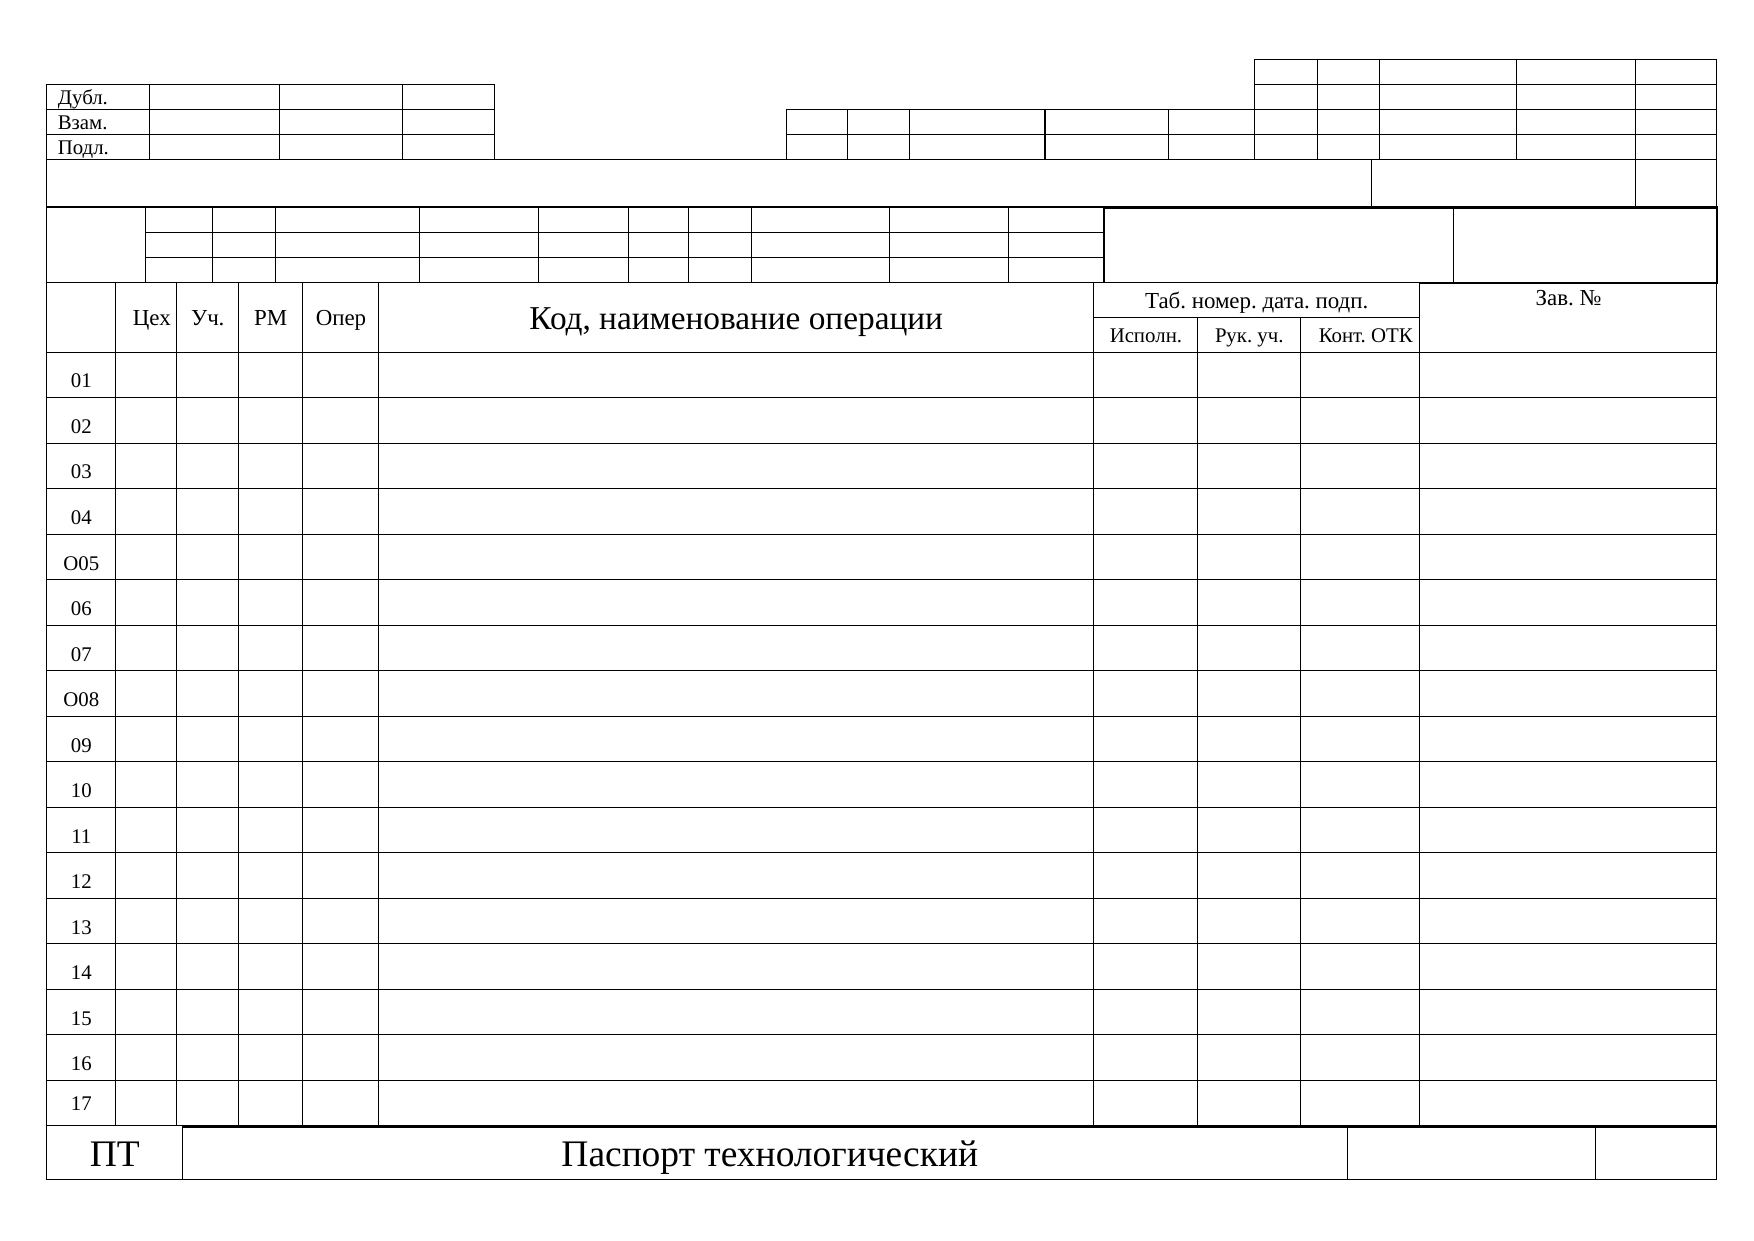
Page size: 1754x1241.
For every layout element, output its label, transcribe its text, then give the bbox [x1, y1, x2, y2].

table_cell [1301, 489, 1419, 534]
table_cell [177, 626, 238, 670]
table_cell [1198, 489, 1300, 534]
table_cell [150, 135, 279, 159]
table_cell [1420, 808, 1716, 852]
table_cell [150, 110, 279, 134]
table_cell [420, 258, 538, 282]
table_cell [1198, 717, 1300, 761]
table_cell [1301, 398, 1419, 443]
table_cell [146, 233, 212, 257]
table_cell [116, 444, 176, 488]
table_cell 06 [47, 580, 115, 625]
table_cell [239, 1035, 302, 1080]
table_cell [420, 233, 538, 257]
table_cell [239, 808, 302, 852]
table_cell [303, 626, 378, 670]
table_header [629, 59, 689, 84]
table_header [419, 59, 494, 84]
table_cell [303, 717, 378, 761]
table_cell [280, 135, 402, 159]
table_cell [1094, 944, 1197, 989]
table_header [889, 59, 910, 84]
table_cell [1198, 671, 1300, 716]
table_cell [303, 990, 378, 1034]
table_cell [1094, 535, 1197, 579]
table_cell [1198, 808, 1300, 852]
table_cell [239, 899, 302, 943]
table_cell ПТ [47, 1126, 182, 1178]
table_cell [1420, 444, 1716, 488]
table_cell [239, 353, 302, 397]
table_cell [1301, 1035, 1419, 1080]
table_cell [1420, 489, 1716, 534]
table_cell [150, 85, 279, 109]
table_cell [239, 990, 302, 1034]
table_cell [1420, 1035, 1716, 1080]
table_cell [379, 580, 1093, 625]
table_cell [848, 135, 909, 159]
table_cell [752, 233, 889, 257]
table_cell [1094, 853, 1197, 898]
table_cell [1301, 626, 1419, 670]
table_cell [1255, 110, 1317, 134]
table_header [1045, 59, 1093, 84]
table_cell [379, 1081, 1093, 1125]
table_header [539, 59, 629, 84]
table_header [495, 59, 539, 84]
table_cell [47, 160, 1371, 206]
table_cell [239, 853, 302, 898]
table_cell [116, 1081, 176, 1125]
table_cell [1301, 717, 1419, 761]
table_cell Взам. [47, 110, 149, 134]
table_header [1169, 59, 1198, 84]
table_cell 09 [47, 717, 115, 761]
table_cell [303, 398, 378, 443]
table_cell [116, 1035, 176, 1080]
table_cell [303, 808, 378, 852]
table_header [46, 59, 116, 84]
table_cell [1301, 762, 1419, 807]
table_cell [146, 258, 212, 282]
table_cell [890, 233, 1008, 257]
table_cell [239, 398, 302, 443]
table_header [752, 59, 787, 84]
table_cell [1198, 580, 1300, 625]
table_cell [1517, 85, 1635, 109]
table_header [379, 59, 403, 84]
table_cell [116, 762, 176, 807]
table_header [1636, 60, 1716, 84]
table_cell [146, 208, 212, 232]
table_cell [177, 944, 238, 989]
table_cell [403, 110, 494, 134]
table_cell [1169, 135, 1254, 159]
table_cell [1094, 489, 1197, 534]
table_header [740, 59, 752, 84]
table_cell 15 [47, 990, 115, 1034]
table_cell [1420, 990, 1716, 1034]
table_cell [379, 353, 1093, 397]
table_cell Подл. [47, 135, 149, 159]
table_header [1198, 59, 1254, 84]
table_cell [1318, 85, 1379, 109]
table_cell [495, 84, 740, 109]
table_cell [239, 489, 302, 534]
table_cell [1420, 762, 1716, 807]
table_cell [379, 899, 1093, 943]
table_cell [116, 944, 176, 989]
table_cell Исполн. [1094, 318, 1197, 352]
table_cell [239, 535, 302, 579]
table_cell Опер [303, 283, 378, 352]
table_cell [239, 626, 302, 670]
table_cell [1198, 398, 1300, 443]
table_cell [239, 717, 302, 761]
table_cell [177, 535, 238, 579]
table_cell [1301, 444, 1419, 488]
table_cell [1094, 444, 1197, 488]
table_cell [303, 1035, 378, 1080]
table_cell [689, 258, 751, 282]
table_cell [1517, 110, 1635, 134]
table_cell [177, 489, 238, 534]
table_cell Цех [116, 283, 176, 352]
table_cell [1009, 233, 1103, 257]
table_cell [379, 717, 1093, 761]
table_cell [116, 353, 176, 397]
table_cell [116, 899, 176, 943]
table_cell [1198, 535, 1300, 579]
table_cell [1301, 944, 1419, 989]
table_header [303, 59, 379, 84]
table_cell [213, 208, 275, 232]
table_cell [1420, 353, 1716, 397]
table_cell [379, 853, 1093, 898]
table_cell [379, 626, 1093, 670]
table_cell [177, 1081, 238, 1125]
table_cell [1301, 580, 1419, 625]
table_cell Конт. ОТК [1301, 318, 1419, 352]
table_cell 04 [47, 489, 115, 534]
table_cell [177, 899, 238, 943]
table_cell О08 [47, 671, 115, 716]
table_header [848, 59, 889, 84]
table_cell [379, 671, 1093, 716]
table_cell [1094, 990, 1197, 1034]
table_cell [1094, 808, 1197, 852]
table_cell [787, 110, 847, 134]
table_cell [303, 944, 378, 989]
table_cell [1198, 1081, 1300, 1125]
table_cell [239, 1081, 302, 1125]
table_cell [1046, 135, 1168, 159]
table_cell [420, 208, 538, 232]
table_cell [495, 109, 786, 134]
table_cell [910, 110, 1044, 134]
table_header [183, 59, 213, 84]
table_cell [379, 990, 1093, 1034]
table_cell [379, 944, 1093, 989]
table_header [1380, 60, 1516, 84]
table_cell [629, 258, 688, 282]
table_cell Рук. уч. [1198, 318, 1300, 352]
table_cell [47, 208, 145, 282]
table_cell [1420, 671, 1716, 716]
table_cell [1636, 110, 1716, 134]
table_cell [47, 283, 115, 352]
table_cell [239, 444, 302, 488]
table_cell [1372, 160, 1635, 206]
table_cell [303, 1081, 378, 1125]
table_cell [239, 762, 302, 807]
table_cell [177, 671, 238, 716]
table_cell [890, 208, 1008, 232]
table_cell [1198, 626, 1300, 670]
table_cell [1636, 160, 1716, 206]
table_cell [116, 990, 176, 1034]
table_cell 16 [47, 1035, 115, 1080]
table_cell [1420, 398, 1716, 443]
table_cell [752, 208, 889, 232]
table_cell 11 [47, 808, 115, 852]
table_cell [1380, 110, 1516, 134]
table_cell [629, 208, 688, 232]
table_cell [1301, 899, 1419, 943]
table_cell [629, 233, 688, 257]
table_header [280, 59, 302, 84]
table_cell [1198, 990, 1300, 1034]
table_cell [379, 1035, 1093, 1080]
table_cell Таб. номер. дата. подп. [1094, 283, 1419, 317]
table_cell РМ [239, 283, 302, 352]
table_cell [280, 110, 402, 134]
table_cell [495, 134, 786, 159]
table_cell [177, 853, 238, 898]
table_cell [1420, 944, 1716, 989]
table_header [910, 59, 1009, 84]
table_cell [116, 626, 176, 670]
table_cell [1420, 717, 1716, 761]
table_cell Уч. [177, 283, 238, 352]
table_cell [379, 808, 1093, 852]
table_cell [689, 208, 751, 232]
table_cell [177, 398, 238, 443]
table_cell [1094, 717, 1197, 761]
table_cell Дубл. [47, 85, 149, 109]
table_cell [116, 535, 176, 579]
table_cell [303, 762, 378, 807]
table_cell 01 [47, 353, 115, 397]
table_cell [1301, 671, 1419, 716]
table_cell [539, 233, 628, 257]
table_cell [116, 489, 176, 534]
table_cell [303, 353, 378, 397]
table_cell [1454, 209, 1716, 282]
table_cell [1301, 990, 1419, 1034]
table_cell О05 [47, 535, 115, 579]
table_cell [910, 135, 1044, 159]
table_cell 07 [47, 626, 115, 670]
table_cell [177, 353, 238, 397]
table_cell 17 [47, 1081, 115, 1125]
table_cell [177, 990, 238, 1034]
table_cell [1094, 626, 1197, 670]
table_cell [1420, 853, 1716, 898]
table_cell [116, 671, 176, 716]
table_cell [303, 853, 378, 898]
table_cell [1009, 208, 1103, 232]
table_cell [1094, 1081, 1197, 1125]
table_cell [177, 1035, 238, 1080]
table_cell [1094, 1035, 1197, 1080]
table_cell [239, 671, 302, 716]
table_cell [379, 535, 1093, 579]
table_cell [177, 580, 238, 625]
table_cell [1255, 85, 1317, 109]
table_cell [276, 208, 419, 232]
table_cell [239, 580, 302, 625]
table_cell [303, 899, 378, 943]
table_header [150, 59, 177, 84]
table_cell [539, 208, 628, 232]
table_cell [1301, 1081, 1419, 1125]
table_cell [1301, 808, 1419, 852]
table_cell [239, 944, 302, 989]
table_header [213, 59, 238, 84]
table_header [1318, 60, 1379, 84]
table_cell [1094, 671, 1197, 716]
table_cell [890, 258, 1008, 282]
table_cell [1094, 398, 1197, 443]
table_cell [539, 258, 628, 282]
table_cell [1009, 258, 1103, 282]
table_header [177, 59, 183, 84]
table_cell Паспорт технологический [183, 1128, 1347, 1178]
table_cell [1105, 209, 1453, 282]
table_cell [1198, 899, 1300, 943]
table_cell [1348, 1128, 1595, 1178]
table_cell [403, 135, 494, 159]
table_cell [177, 808, 238, 852]
table_cell [280, 85, 402, 109]
table_cell [1318, 110, 1379, 134]
table_cell [379, 489, 1093, 534]
table_cell [303, 444, 378, 488]
table_cell [1420, 1081, 1716, 1125]
table_cell [1517, 135, 1635, 159]
table_cell [1255, 135, 1317, 159]
table_cell [116, 580, 176, 625]
table_header [276, 59, 280, 84]
table_cell [1596, 1128, 1716, 1178]
table_cell [1198, 1035, 1300, 1080]
table_cell [752, 258, 889, 282]
table_cell [1198, 944, 1300, 989]
table_cell [1094, 580, 1197, 625]
table_cell [1420, 580, 1716, 625]
table_cell [303, 489, 378, 534]
table_cell [1420, 535, 1716, 579]
table_cell [1094, 353, 1197, 397]
table_header [403, 59, 419, 84]
table_cell [116, 717, 176, 761]
table_cell [303, 535, 378, 579]
table_cell [379, 762, 1093, 807]
table_header [1009, 59, 1045, 84]
table_cell [276, 258, 419, 282]
table_cell [276, 233, 419, 257]
table_cell [740, 84, 1254, 109]
table_cell [177, 762, 238, 807]
table_cell 14 [47, 944, 115, 989]
table_cell [1301, 535, 1419, 579]
table_cell [379, 444, 1093, 488]
table_cell [116, 853, 176, 898]
table_cell [1420, 626, 1716, 670]
table_cell [1169, 110, 1254, 134]
table_cell 12 [47, 853, 115, 898]
table_cell [116, 398, 176, 443]
table_cell [689, 233, 751, 257]
table_cell 10 [47, 762, 115, 807]
table_cell [1046, 110, 1168, 134]
table_cell [1636, 135, 1716, 159]
table_cell [177, 717, 238, 761]
table_cell [177, 444, 238, 488]
table_cell Код, наименование операции [379, 283, 1093, 352]
table_cell [848, 110, 909, 134]
table_cell [1198, 444, 1300, 488]
table_cell 13 [47, 899, 115, 943]
table_header [1517, 60, 1635, 84]
table_header [116, 59, 146, 84]
table_header [146, 59, 150, 84]
table_cell [1380, 135, 1516, 159]
table_cell [1198, 853, 1300, 898]
table_cell [1420, 899, 1716, 943]
table_cell [1636, 85, 1716, 109]
table_cell [1301, 853, 1419, 898]
table_header [1255, 60, 1317, 84]
table_cell [1198, 762, 1300, 807]
table_cell [1094, 899, 1197, 943]
table_header [1104, 59, 1169, 84]
table_cell 02 [47, 398, 115, 443]
table_cell Зав. № [1420, 284, 1716, 352]
table_cell [1318, 135, 1379, 159]
table_header [1094, 59, 1104, 84]
table_cell [213, 258, 275, 282]
table_cell [1301, 353, 1419, 397]
table_cell [303, 671, 378, 716]
table_cell [379, 398, 1093, 443]
table_header [787, 59, 848, 84]
table_cell [403, 85, 494, 109]
table_cell [1094, 762, 1197, 807]
table_cell [116, 808, 176, 852]
table_cell [303, 580, 378, 625]
table_cell 03 [47, 444, 115, 488]
table_header [239, 59, 276, 84]
table_cell [787, 135, 847, 159]
table_cell [1198, 353, 1300, 397]
table_cell [1380, 85, 1516, 109]
table_cell [213, 233, 275, 257]
table_header [689, 59, 740, 84]
